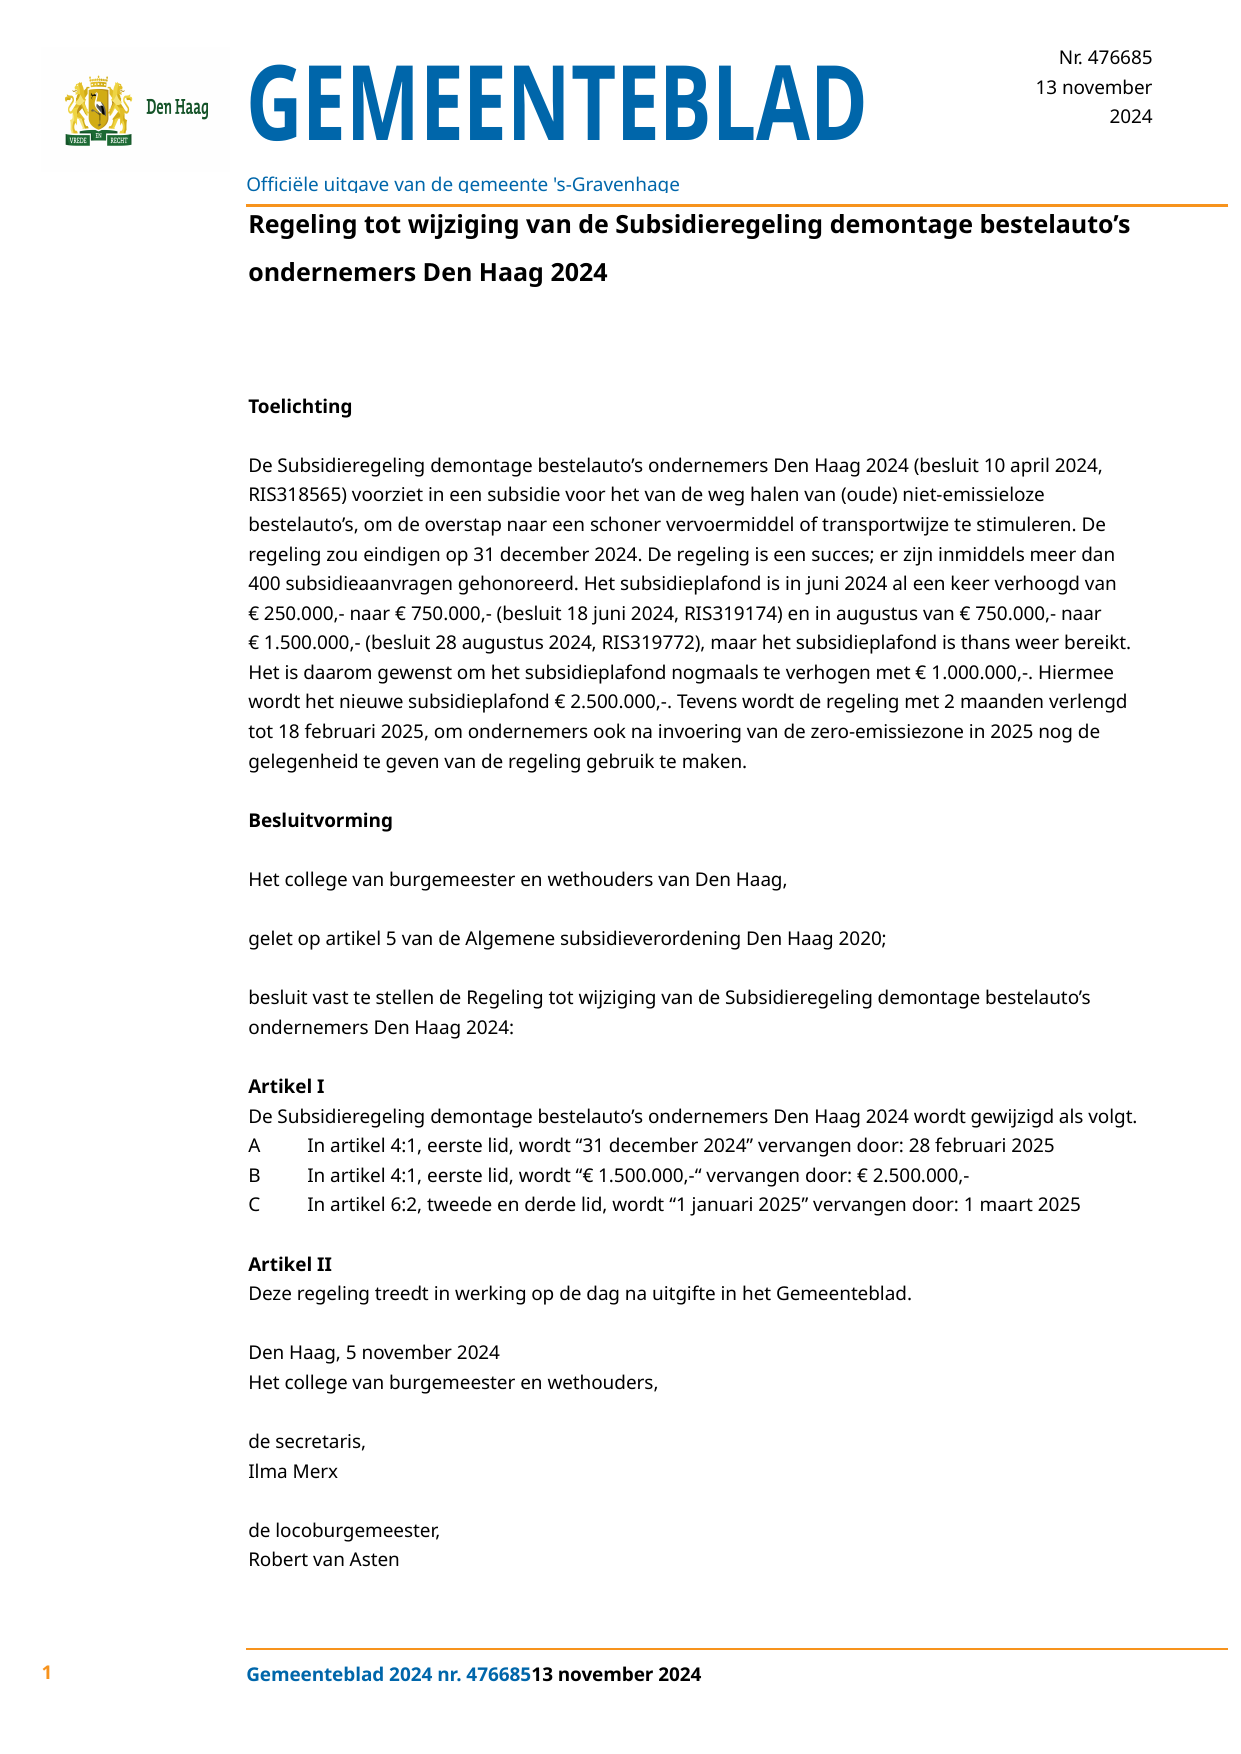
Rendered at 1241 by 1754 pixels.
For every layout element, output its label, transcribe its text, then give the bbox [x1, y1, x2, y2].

picture [41, 47, 231, 172]
list In artikel 6:2, tweede en derde lid, wordt “1 januari 2025” vervangen door: 1 maart 2025 [248, 1192, 1152, 1217]
text Regeling tot wijziging van de Subsidieregeling demontage bestelauto’s ondernemers Den Haag 2024 [248, 207, 1152, 288]
text Het college van burgemeester en wethouders, [248, 1369, 1152, 1395]
text Besluitvorming [248, 807, 1152, 833]
text de secretaris, [248, 1428, 1152, 1454]
text De Subsidieregeling demontage bestelauto’s ondernemers Den Haag 2024 wordt gewijzigd als volgt. [248, 1103, 1152, 1129]
text Ilma Merx [248, 1458, 1152, 1484]
text Artikel I [248, 1073, 1152, 1099]
text Artikel II [248, 1251, 1152, 1277]
text Deze regeling treedt in werking op de dag na uitgifte in het Gemeenteblad. [248, 1280, 1152, 1306]
text De Subsidieregeling demontage bestelauto’s ondernemers Den Haag 2024 (besluit 10 april 2024, RIS318565) voorziet in een subsidie voor het van de weg halen van (oude) niet-emissieloze bestelauto’s, om de overstap naar een schoner vervoermiddel of transportwijze te stimuleren. De regeling zou eindigen op 31 december 2024. De regeling is een succes; er zijn inmiddels meer dan 400 subsidieaanvragen gehonoreerd. Het subsidieplafond is in juni 2024 al een keer verhoogd van € 250.000,- naar € 750.000,- (besluit 18 juni 2024, RIS319174) en in augustus van € 750.000,- naar € 1.500.000,- (besluit 28 augustus 2024, RIS319772), maar het subsidieplafond is thans weer bereikt. Het is daarom gewenst om het subsidieplafond nogmaals te verhogen met € 1.000.000,-. Hiermee wordt het nieuwe subsidieplafond € 2.500.000,-. Tevens wordt de regeling met 2 maanden verlengd tot 18 februari 2025, om ondernemers ook na invoering van de zero-emissiezone in 2025 nog de gelegenheid te geven van de regeling gebruik te maken. [248, 452, 1152, 774]
text Robert van Asten [248, 1547, 1152, 1572]
text Den Haag, 5 november 2024 [248, 1339, 1152, 1365]
text gelet op artikel 5 van de Algemene subsidieverordening Den Haag 2020; [248, 925, 1152, 951]
text de locoburgemeester, [248, 1517, 1152, 1543]
text besluit vast te stellen de Regeling tot wijziging van de Subsidieregeling demontage bestelauto’s ondernemers Den Haag 2024: [248, 984, 1152, 1040]
list In artikel 4:1, eerste lid, wordt “€ 1.500.000,-“ vervangen door: € 2.500.000,- [248, 1162, 1152, 1188]
text Het college van burgemeester en wethouders van Den Haag, [248, 866, 1152, 892]
text Toelichting [248, 393, 1152, 419]
list In artikel 4:1, eerste lid, wordt “31 december 2024” vervangen door: 28 februari 2025 [248, 1132, 1152, 1158]
